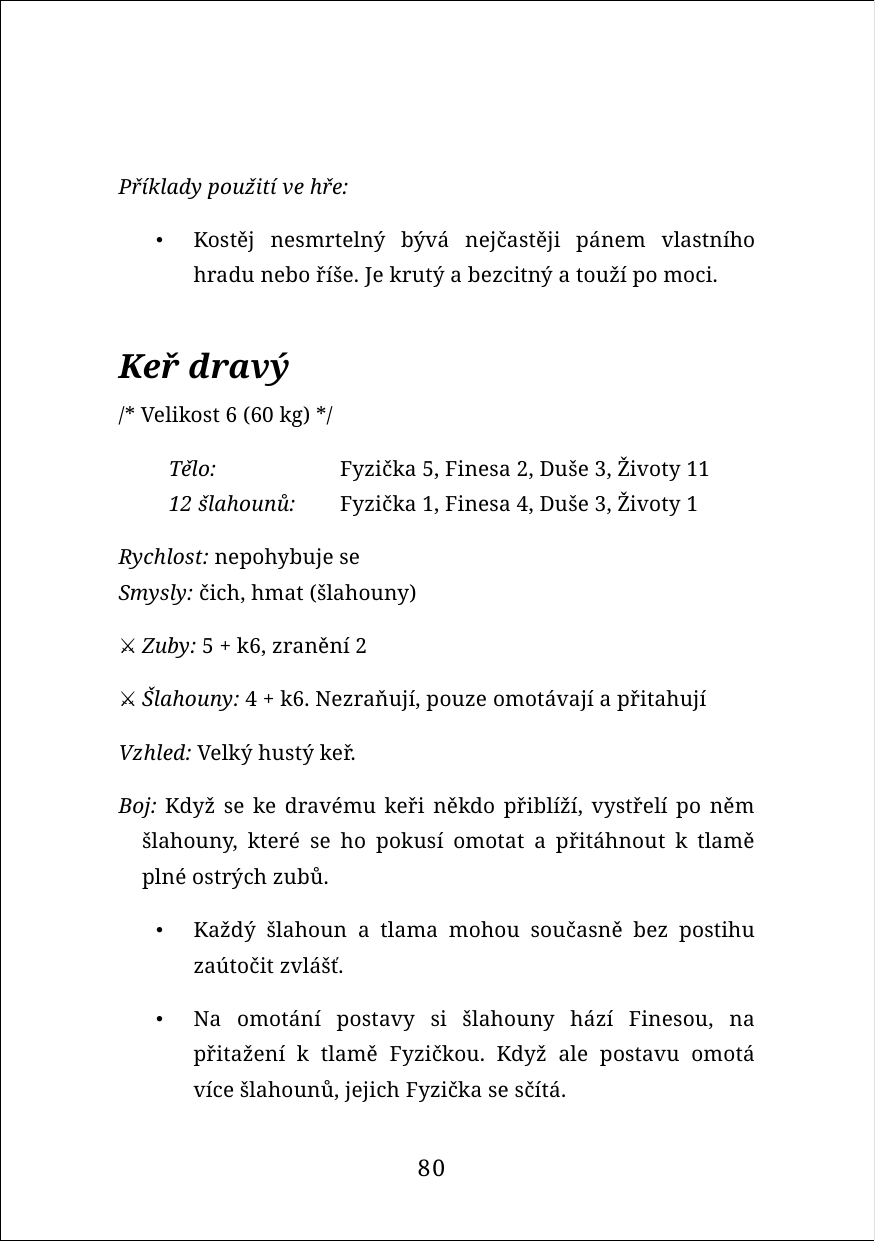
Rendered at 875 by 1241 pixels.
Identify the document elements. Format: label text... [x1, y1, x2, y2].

text Rychlost: nepohybuje se [118, 542, 756, 571]
text Příklady použití ve hře: [118, 172, 756, 200]
list Na omotání postavy si šlahouny hází Finesou, na přitažení k tlamě Fyzičkou. Když ale postavu omotá více šlahounů, jejich Fyzička se sčítá. [156, 1004, 756, 1103]
text ⚔ Šlahouny: 4 + k6. Nezraňují, pouze omotávají a přitahují [118, 684, 756, 713]
text /* Velikost 6 (60 kg) */ [118, 401, 756, 429]
text ⚔ Zuby: 5 + k6, zranění 2 [118, 631, 756, 660]
text Smysly: čich, hmat (šlahouny) [118, 578, 756, 606]
text Vzhled: Velký hustý keř. [118, 738, 756, 766]
text Boj: Když se ke dravému keři někdo přiblíží, vystřelí po něm šlahouny, které se ho pokusí omotat a přitáhnout k tlamě plné ostrých zubů. [118, 791, 756, 890]
text 12 šlahounů: Fyzička 1, Finesa 4, Duše 3, Životy 1 [168, 489, 756, 518]
text Tělo: Fyzička 5, Finesa 2, Duše 3, Životy 11 [168, 454, 756, 482]
subtitle Keř dravý [118, 343, 756, 389]
list Každý šlahoun a tlama mohou současně bez postihu zaútočit zvlášť. [156, 915, 756, 979]
list Kostěj nesmrtelný bývá nejčastěji pánem vlastního hradu nebo říše. Je krutý a bezcitný a touží po moci. [156, 225, 756, 289]
